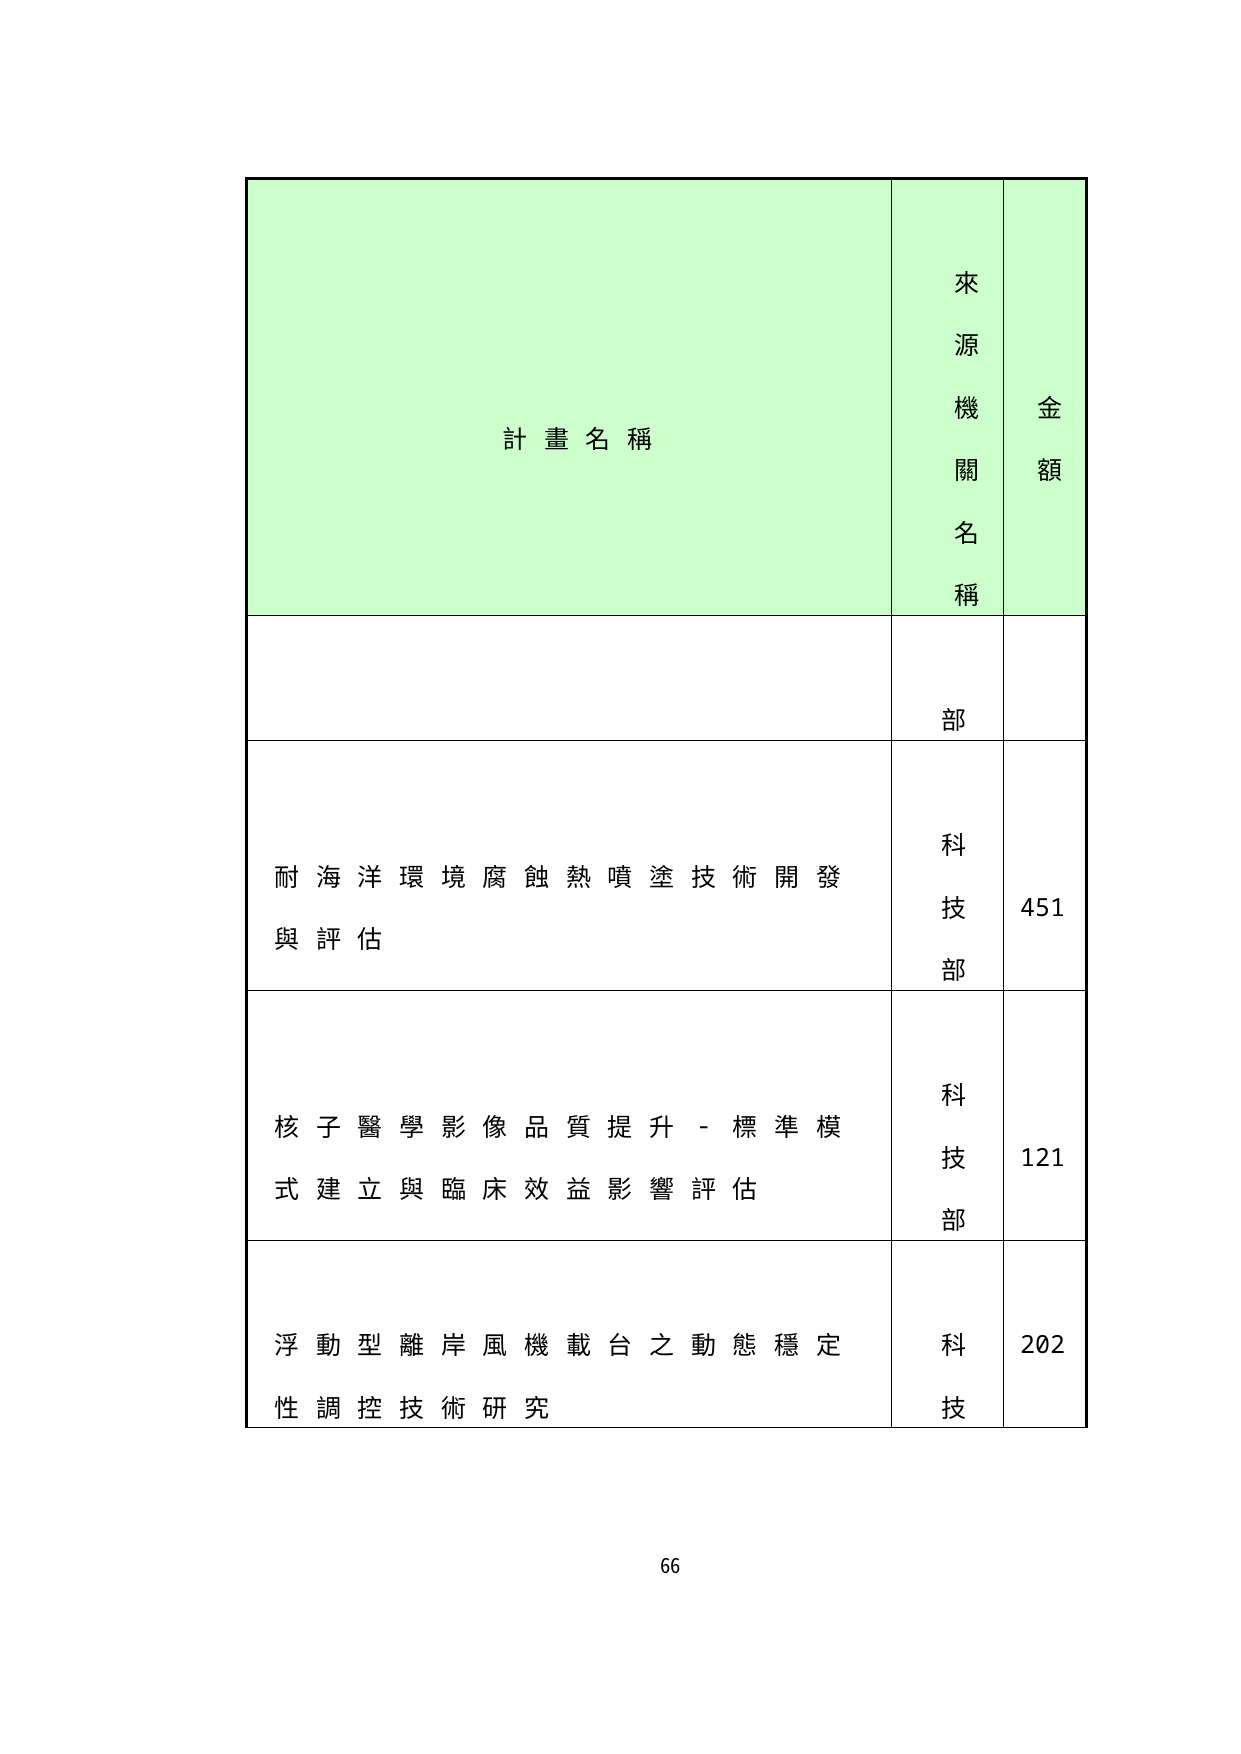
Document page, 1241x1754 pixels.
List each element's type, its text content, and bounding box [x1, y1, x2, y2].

table_cell 451 [1004, 741, 1085, 990]
table_header 來源機關名稱 [892, 180, 1003, 615]
table_cell 部 [892, 616, 1003, 740]
table_cell 科技部 [892, 991, 1003, 1240]
table_header 金額 [1004, 180, 1085, 615]
table_cell 202 [1004, 1241, 1085, 1427]
table_cell 浮動型離岸風機載台之動態穩定性調控技術研究 [248, 1241, 891, 1427]
table_cell 科技部 [892, 741, 1003, 990]
table_cell 耐海洋環境腐蝕熱噴塗技術開發與評估 [248, 741, 891, 990]
table_header 計畫名稱 [248, 180, 891, 615]
table_cell 121 [1004, 991, 1085, 1240]
table_cell 核子醫學影像品質提升-標準模式建立與臨床效益影響評估 [248, 991, 891, 1240]
table_cell [1004, 616, 1085, 740]
table_cell 科技 [892, 1241, 1003, 1427]
table_cell [248, 616, 891, 740]
